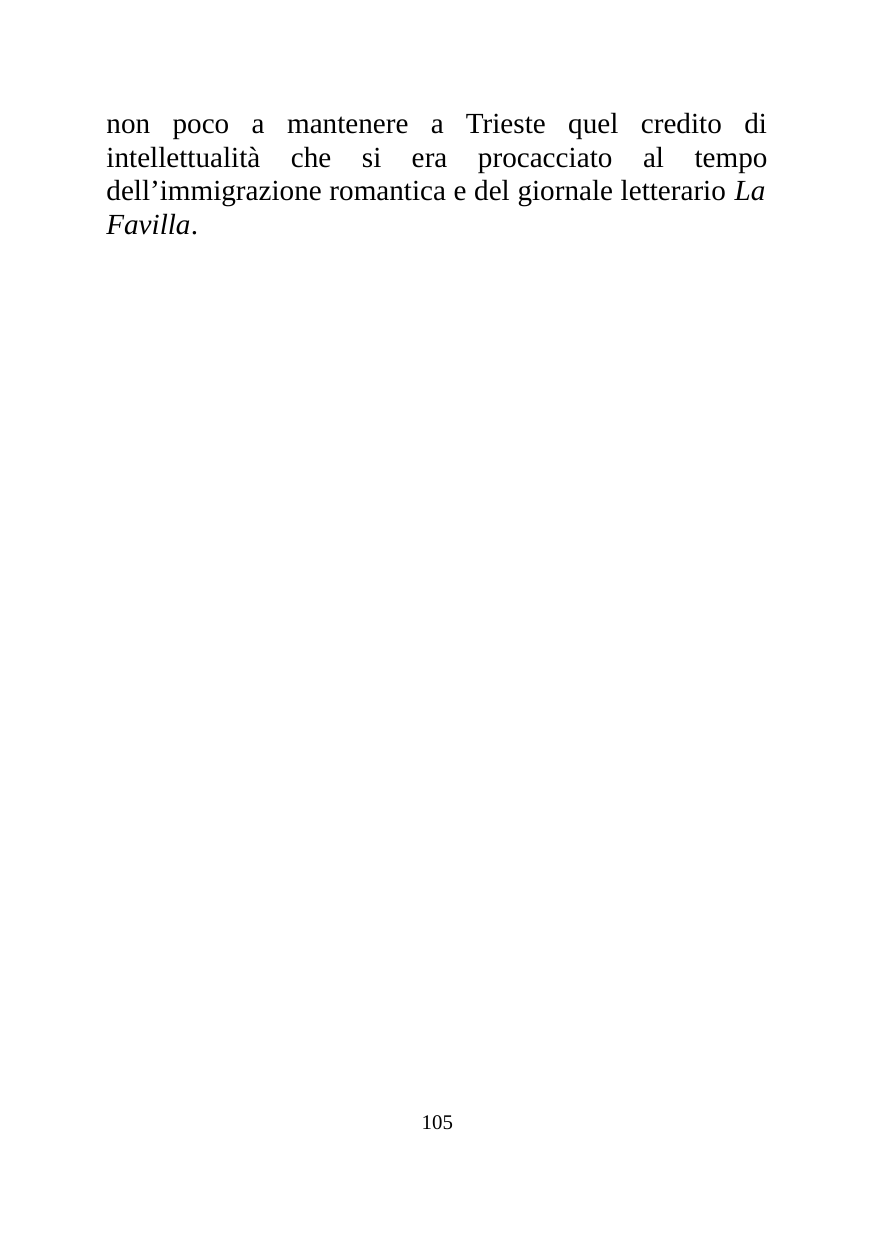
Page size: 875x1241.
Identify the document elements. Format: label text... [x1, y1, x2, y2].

text non poco a mantenere a Trieste quel credito di intellettualità che si era procacciato al tempo dell’immigrazione romantica e del giornale letterario La Favilla. [106, 106, 768, 240]
